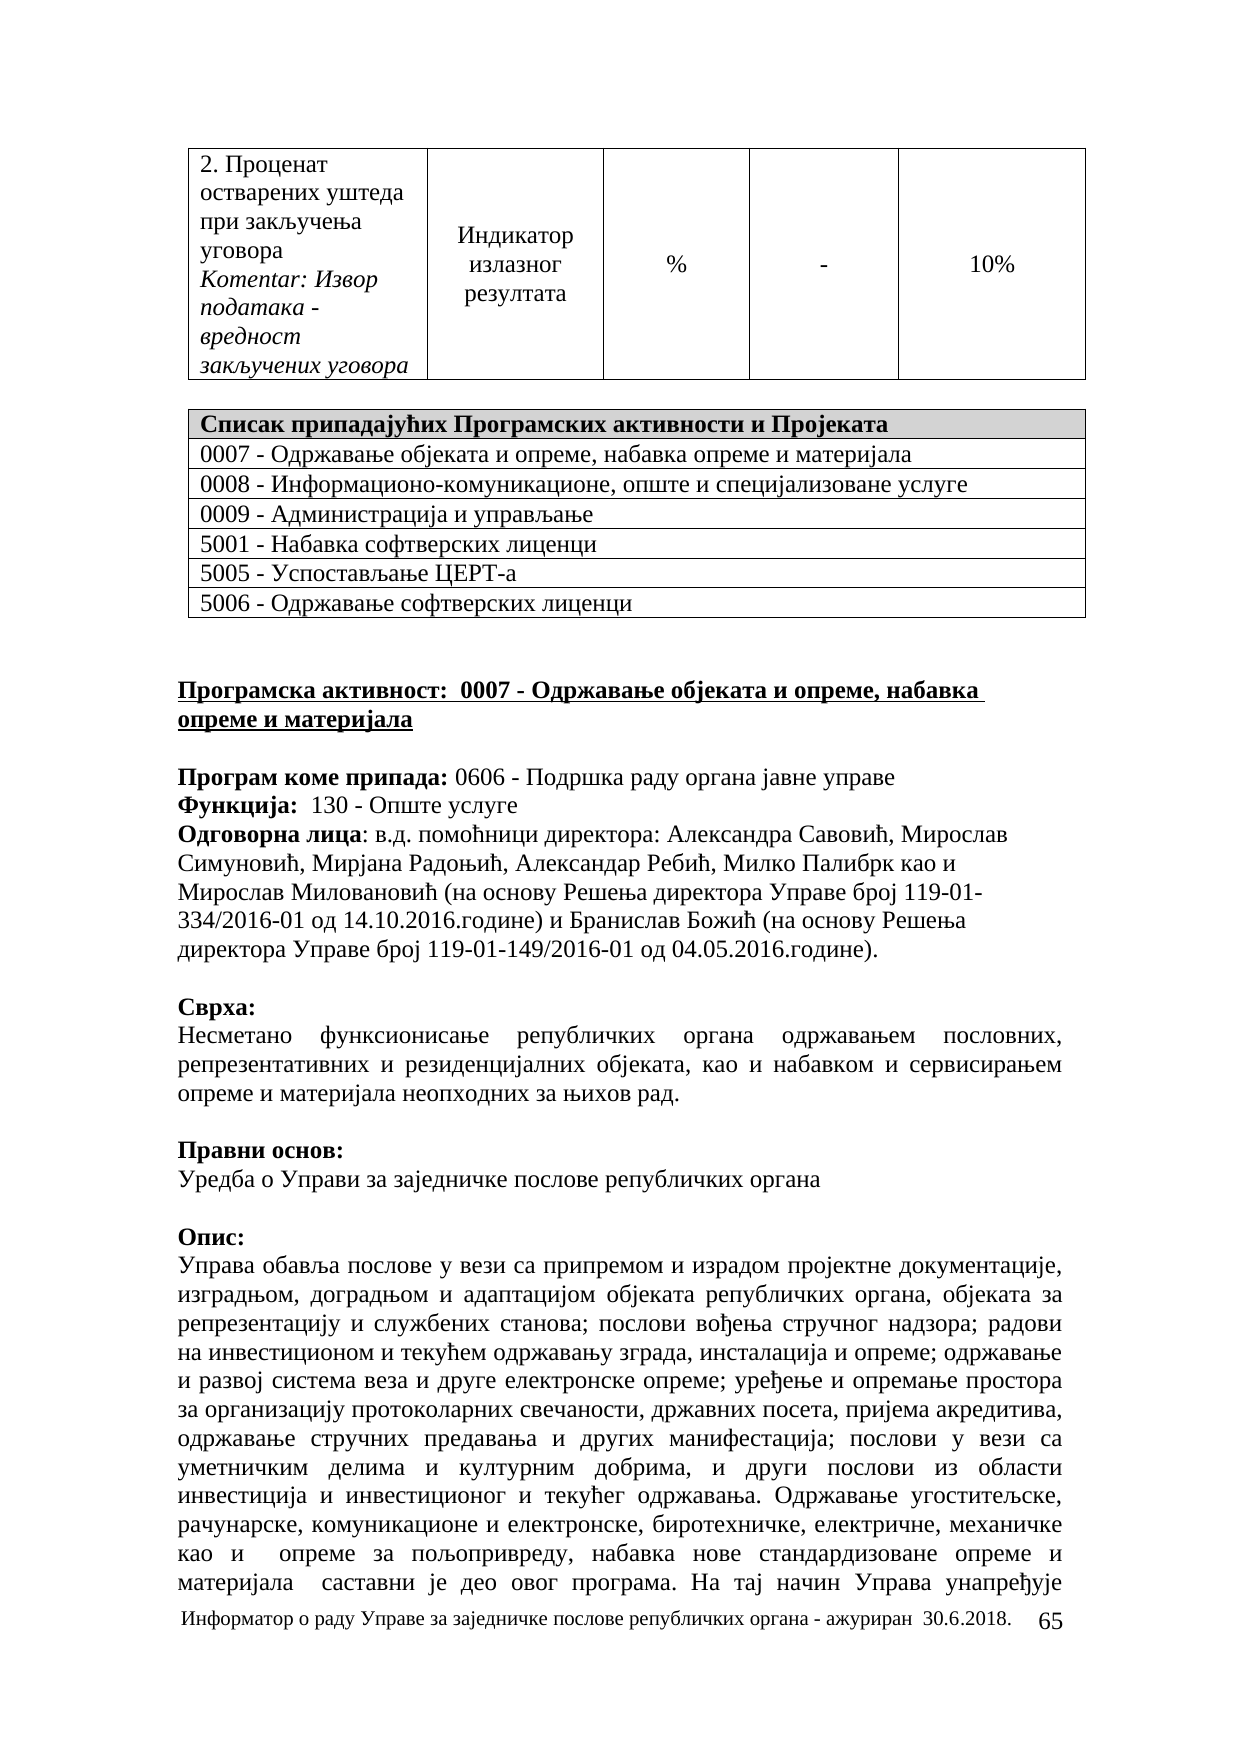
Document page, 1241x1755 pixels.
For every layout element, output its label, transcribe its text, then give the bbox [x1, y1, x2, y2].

table_cell 0008 - Информационо-комуникационе, опште и специјализоване услуге [189, 469, 1085, 498]
table_cell % [604, 149, 749, 379]
table_cell 0009 - Администрација и управљање [189, 499, 1085, 528]
table_cell Индикатор излазног резултата [428, 149, 603, 379]
table_header Списак припадајућих Програмских активности и Пројеката [189, 410, 1085, 438]
table_cell 5005 - Успостављање ЦЕРТ-а [189, 559, 1085, 587]
table_cell 5001 - Набавка софтверских лиценци [189, 529, 1085, 557]
text Програм коме припада: 0606 - Подршка раду органа јавне управе Функција: 130 - Опште услуге Одговорна лица: в.д. помоћници директора: Александра Савовић, Мирослав Симуновић, Мирјана Радоњић, Александар Ребић, Милко Палибрк као и Мирослав Миловановић (на основу Решења директора Управе број 119-01-334/2016-01 од 14.10.2016.године) и Бранислав Божић (на основу Решења директора Управе број 119-01-149/2016-01 од 04.05.2016.године). [177, 733, 1063, 963]
text Правни основ: Уредба о Управи за заједничке послове републичких органа [177, 1107, 1063, 1222]
text Сврха: [177, 992, 1063, 1021]
table_cell 2. Проценат остварених уштеда при закључења уговора Komentar: Извор података - вредност закључених уговора [189, 149, 427, 379]
text Опис: [177, 1222, 1063, 1251]
text Управа обавља послове у вези са припремом и израдом пројектне документације, изградњом, доградњом и адаптацијом објеката републичких органа, објеката за репрезентацију и службених станова; послови вођења стручног надзора; радови на инвестиционом и текућем одржавању зграда, инсталација и опреме; одржавање и развој система веза и друге електронске опреме; уређење и опремање простора за организацију протоколарних свечаности, државних посета, пријема акредитива, одржавање стручних предавања и других манифестација; послови у вези са уметничким делима и културним добрима, и други послови из области инвестиција и инвестиционог и текућег одржавања. Одржавање угоститељске, рачунарске, комуникационе и електронске, биротехничке, електричне, механичке као и опреме за пољопривреду, набавка нове стандардизоване опреме и материјала саставни је део овог програма. На тај начин Управа унапређује [177, 1251, 1063, 1596]
table_cell 10% [899, 149, 1085, 379]
table_cell - [750, 149, 898, 379]
text Програмска активност: 0007 - Одржавање објеката и oпреме, набавка опреме и материјала [177, 647, 1063, 733]
text Несметано функсионисање републичких органа одржавањем пословних, репрезентативних и резиденцијалних објеката, као и набавком и сервисирањем опреме и материјала неопходних за њихов рад. [177, 1021, 1063, 1107]
table_cell 0007 - Одржавање објеката и oпреме, набавка опреме и материјала [189, 439, 1085, 468]
table_cell 5006 - Одржавање софтверских лиценци [189, 588, 1085, 617]
